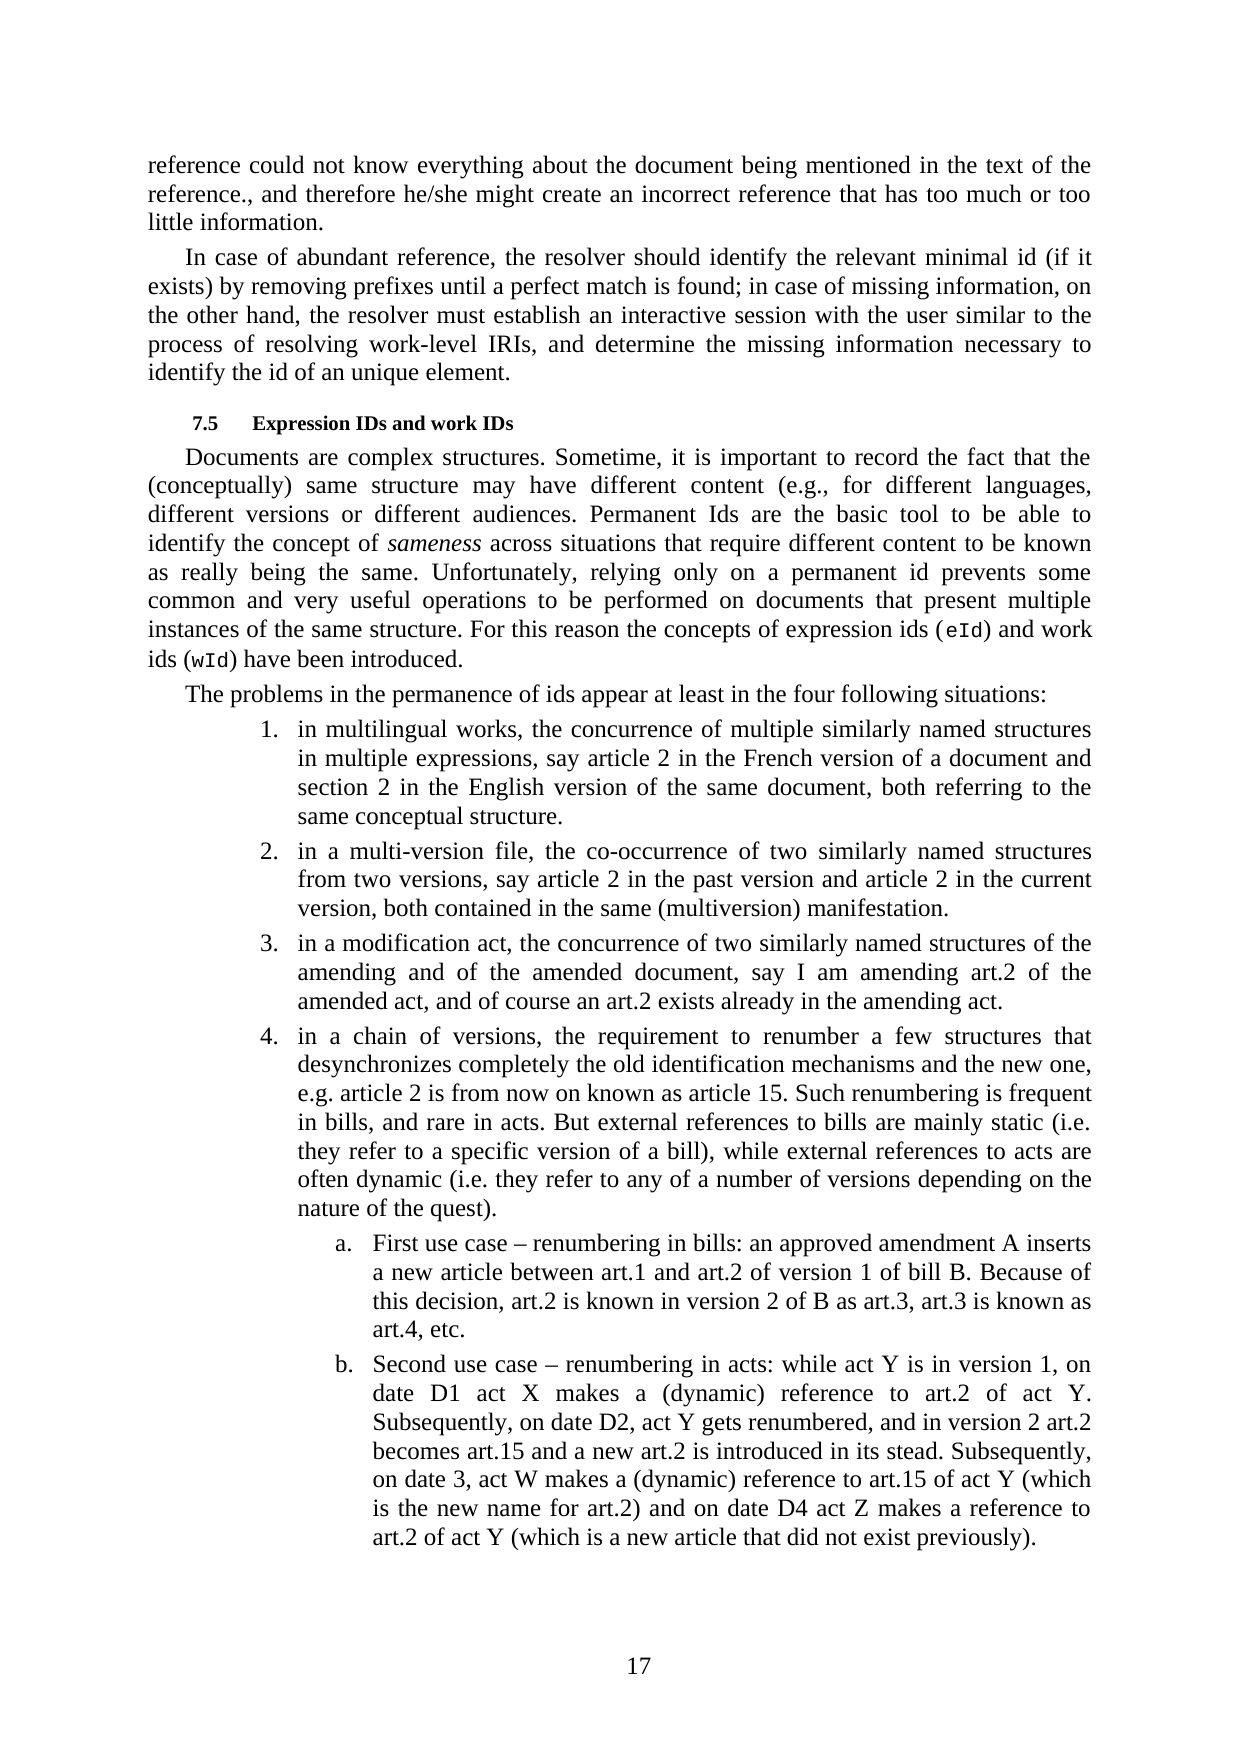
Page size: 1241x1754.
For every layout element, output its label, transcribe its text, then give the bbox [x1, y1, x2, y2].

list in multilingual works, the concurrence of multiple similarly named structures in multiple expressions, say article 2 in the French version of a document and section 2 in the English version of the same document, both referring to the same conceptual structure. [260, 714, 1092, 829]
list in a chain of versions, the requirement to renumber a few structures that desynchronizes completely the old identification mechanisms and the new one, e.g. article 2 is from now on known as article 15. Such renumbering is frequent in bills, and rare in acts. But external references to bills are mainly static (i.e. they refer to a specific version of a bill), while external references to acts are often dynamic (i.e. they refer to any of a number of versions depending on the nature of the quest). [260, 1021, 1092, 1222]
text Documents are complex structures. Sometime, it is important to record the fact that the (conceptually) same structure may have different content (e.g., for different languages, different versions or different audiences. Permanent Ids are the basic tool to be able to identify the concept of sameness across situations that require different content to be known as really being the same. Unfortunately, relying only on a permanent id prevents some common and very useful operations to be performed on documents that present multiple instances of the same structure. For this reason the concepts of expression ids (eId) and work ids (wId) have been introduced. [148, 442, 1092, 673]
list Second use case – renumbering in acts: while act Y is in version 1, on date D1 act X makes a (dynamic) reference to art.2 of act Y. Subsequently, on date D2, act Y gets renumbered, and in version 2 art.2 becomes art.15 and a new art.2 is introduced in its stead. Subsequently, on date 3, act W makes a (dynamic) reference to art.15 of act Y (which is the new name for art.2) and on date D4 act Z makes a reference to art.2 of act Y (which is a new article that did not exist previously). [335, 1349, 1092, 1551]
list in a multi-version file, the co-occurrence of two similarly named structures from two versions, say article 2 in the past version and article 2 in the current version, both contained in the same (multiversion) manifestation. [260, 836, 1092, 922]
text The problems in the permanence of ids appear at least in the four following situations: [148, 679, 1092, 708]
text In case of abundant reference, the resolver should identify the relevant minimal id (if it exists) by removing prefixes until a perfect match is found; in case of missing information, on the other hand, the resolver must establish an interactive session with the user similar to the process of resolving work-level IRIs, and determine the missing information necessary to identify the id of an unique element. [148, 242, 1092, 386]
text reference could not know everything about the document being mentioned in the text of the reference., and therefore he/she might create an incorrect reference that has too much or too little information. [148, 150, 1092, 236]
subtitle Expression IDs and work IDs [192, 411, 1092, 435]
list First use case – renumbering in bills: an approved amendment A inserts a new article between art.1 and art.2 of version 1 of bill B. Because of this decision, art.2 is known in version 2 of B as art.3, art.3 is known as art.4, etc. [335, 1228, 1092, 1343]
list in a modification act, the concurrence of two similarly named structures of the amending and of the amended document, say I am amending art.2 of the amended act, and of course an art.2 exists already in the amending act. [260, 928, 1092, 1014]
